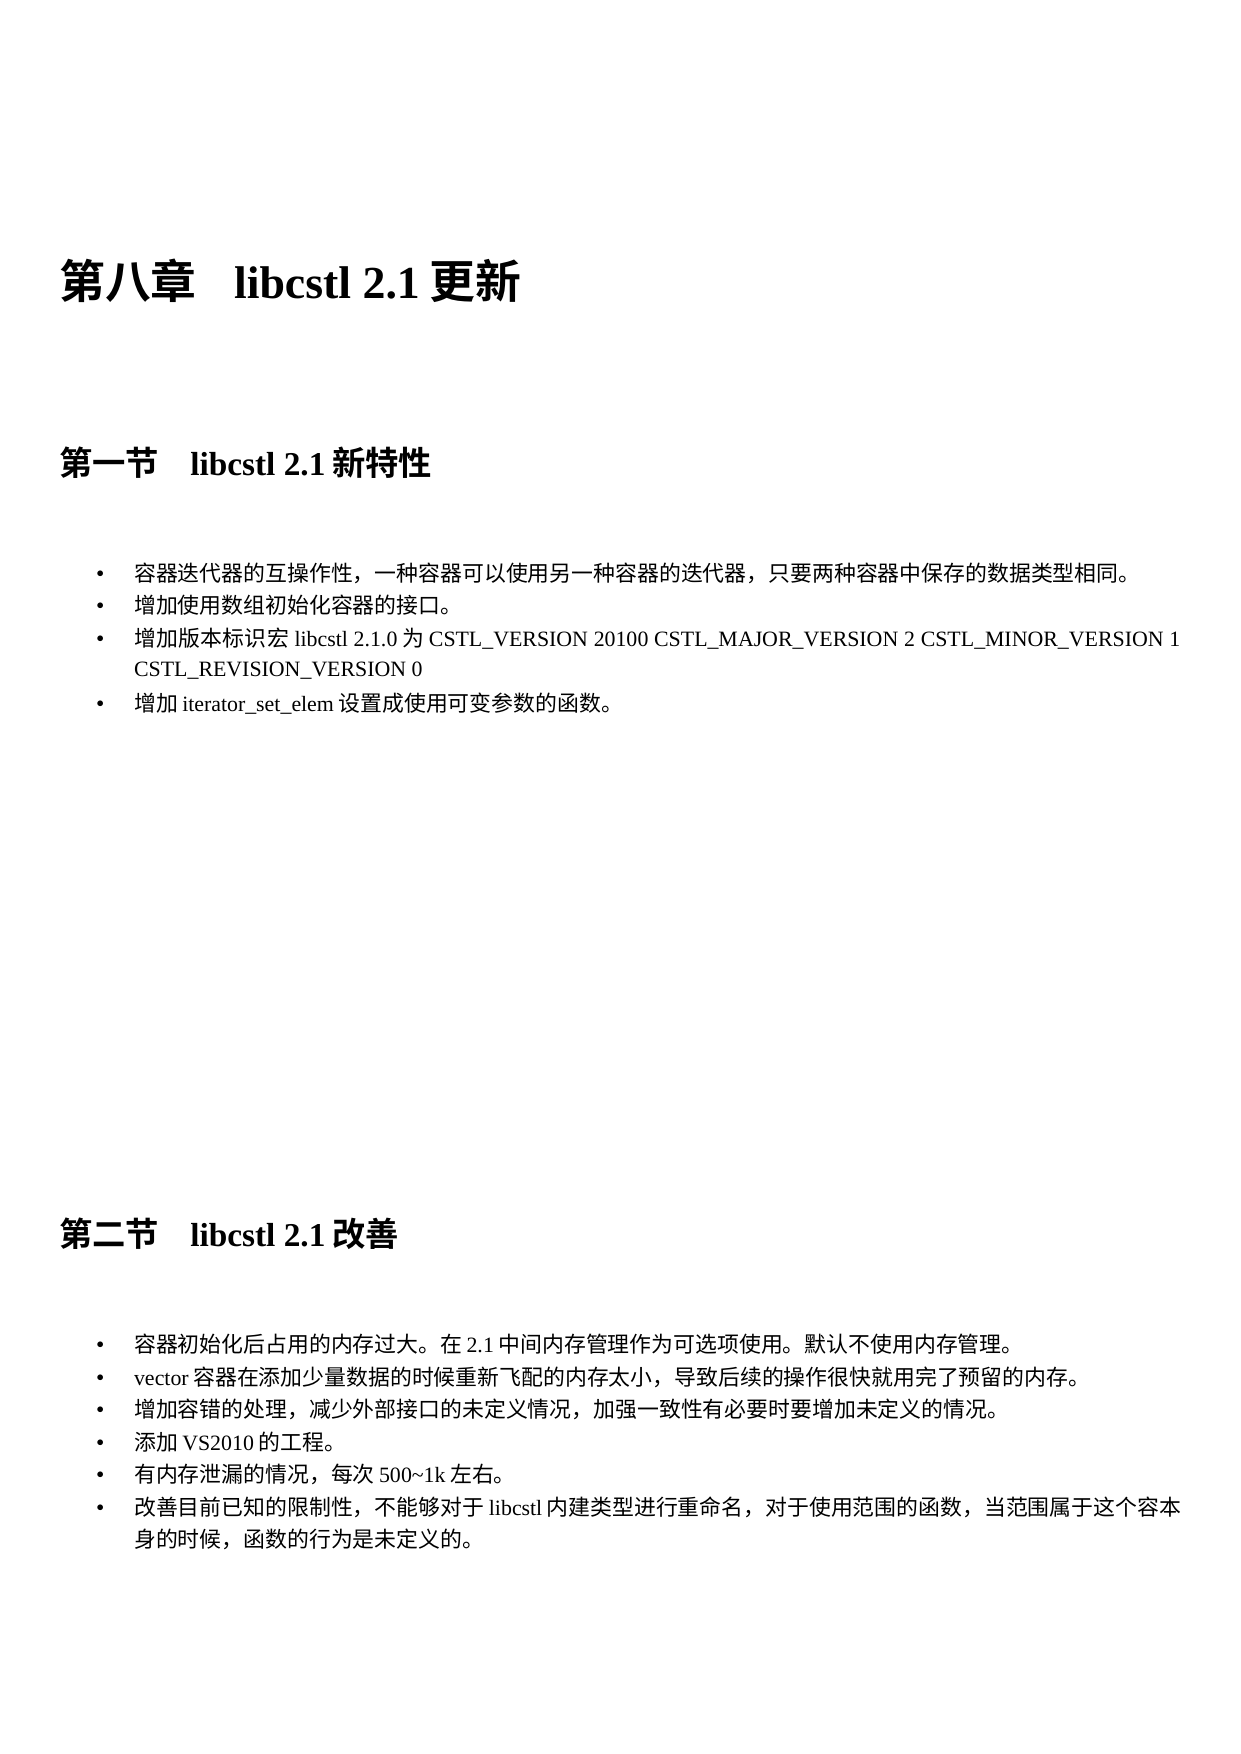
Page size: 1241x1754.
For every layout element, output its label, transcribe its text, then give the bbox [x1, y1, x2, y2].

list 增加版本标识宏libcstl 2.1.0为CSTL_VERSION 20100 CSTL_MAJOR_VERSION 2 CSTL_MINOR_VERSION 1 CSTL_REVISION_VERSION 0 [96, 620, 1181, 685]
list 改善目前已知的限制性，不能够对于libcstl内建类型进行重命名，对于使用范围的函数，当范围属于这个容本身的时候，函数的行为是未定义的。 [96, 1489, 1181, 1554]
subtitle libcstl 2.1改善 [59, 1200, 1181, 1265]
list 容器迭代器的互操作性，一种容器可以使用另一种容器的迭代器，只要两种容器中保存的数据类型相同。 [96, 555, 1181, 588]
subtitle libcstl 2.1新特性 [59, 428, 1181, 493]
list 容器初始化后占用的内存过大。在2.1中间内存管理作为可选项使用。默认不使用内存管理。 [96, 1327, 1181, 1359]
list 增加容错的处理，减少外部接口的未定义情况，加强一致性有必要时要增加未定义的情况。 [96, 1392, 1181, 1424]
subtitle libcstl 2.1更新 [59, 230, 1181, 327]
list vector容器在添加少量数据的时候重新飞配的内存太小，导致后续的操作很快就用完了预留的内存。 [96, 1359, 1181, 1392]
list 增加使用数组初始化容器的接口。 [96, 588, 1181, 620]
list 增加iterator_set_elem设置成使用可变参数的函数。 [96, 685, 1181, 718]
list 添加VS2010的工程。 [96, 1424, 1181, 1457]
list 有内存泄漏的情况，每次500~1k左右。 [96, 1457, 1181, 1489]
